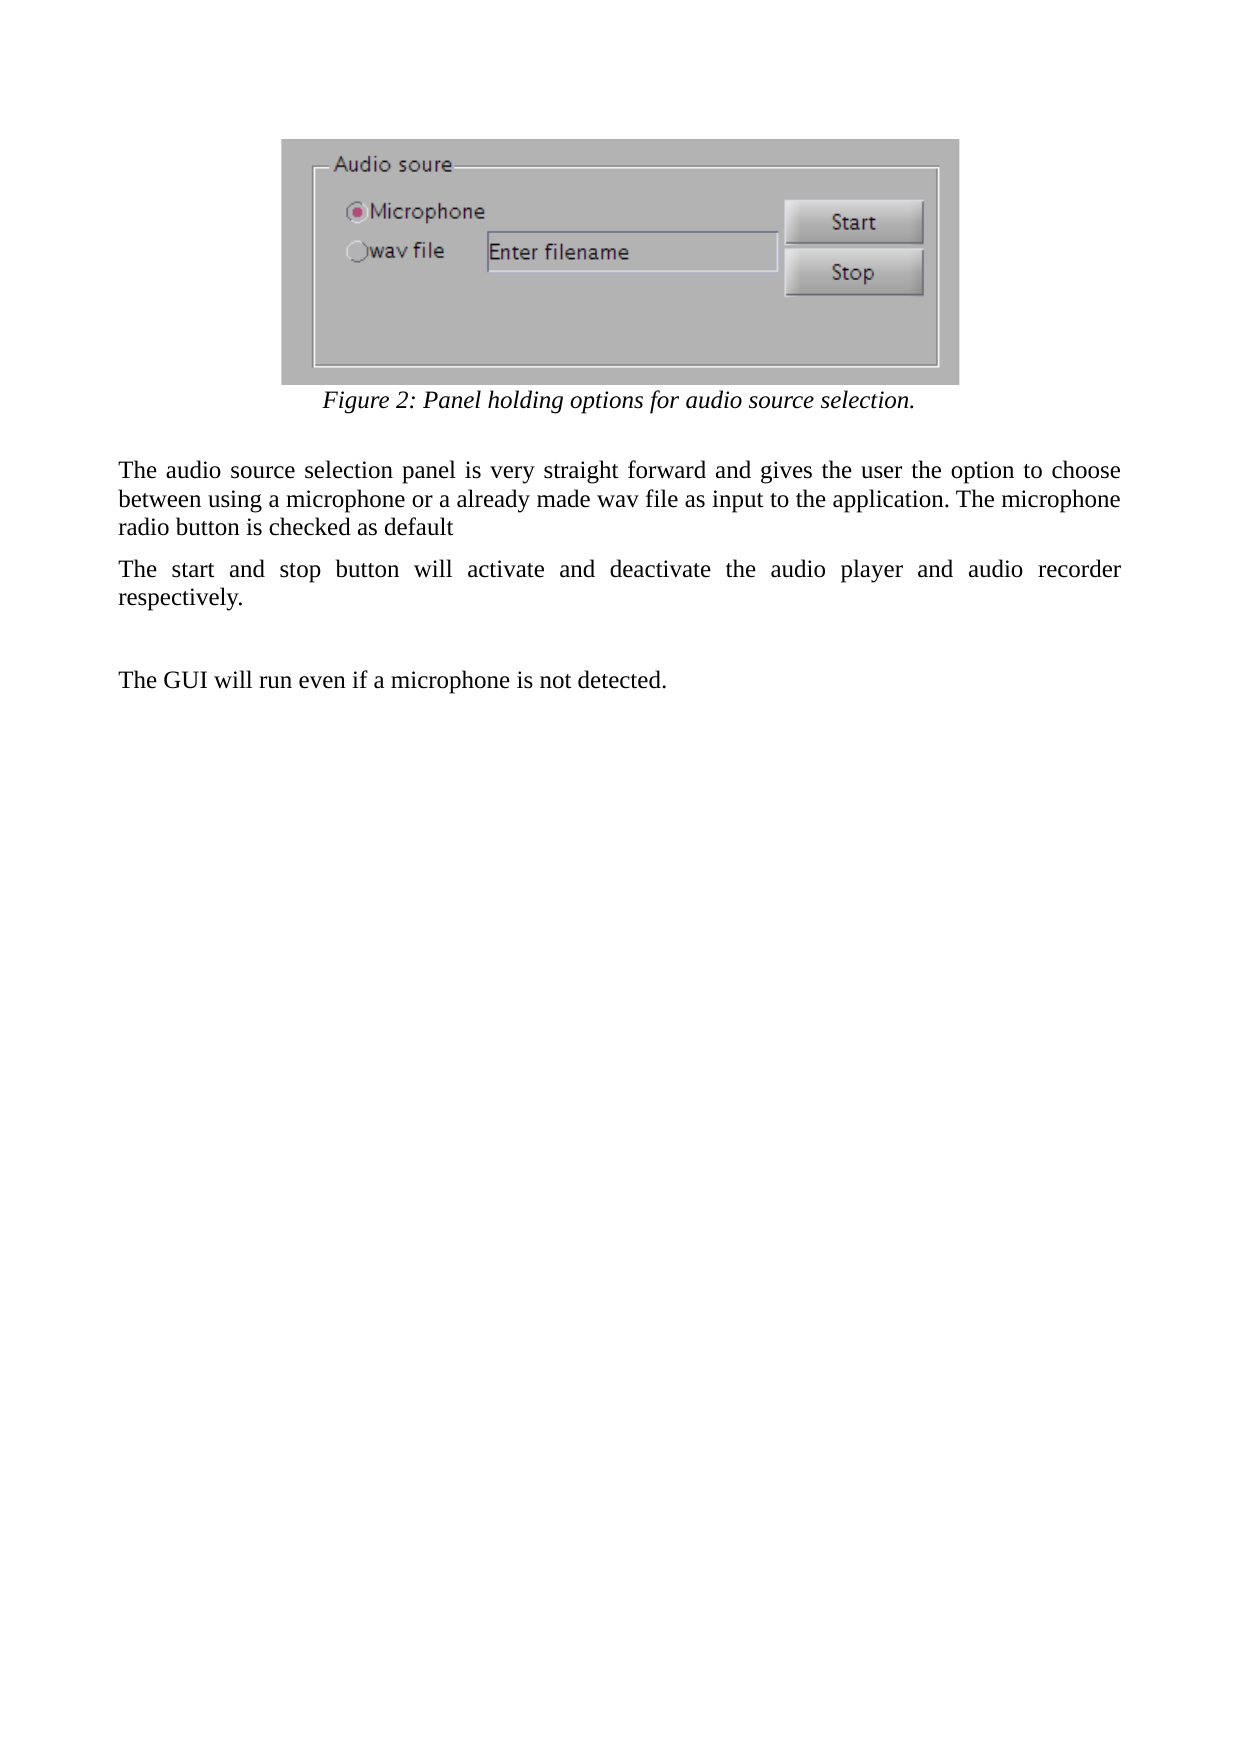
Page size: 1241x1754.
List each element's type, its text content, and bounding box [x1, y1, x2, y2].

text The audio source selection panel is very straight forward and gives the user the option to choose between using a microphone or a already made wav file as input to the application. The microphone radio button is checked as default [118, 455, 1122, 541]
text The GUI will run even if a microphone is not detected. [118, 665, 1122, 694]
picture [281, 139, 960, 385]
text Figure 2: Panel holding options for audio source selection. [281, 385, 959, 414]
text The start and stop button will activate and deactivate the audio player and audio recorder respectively. [118, 554, 1122, 611]
